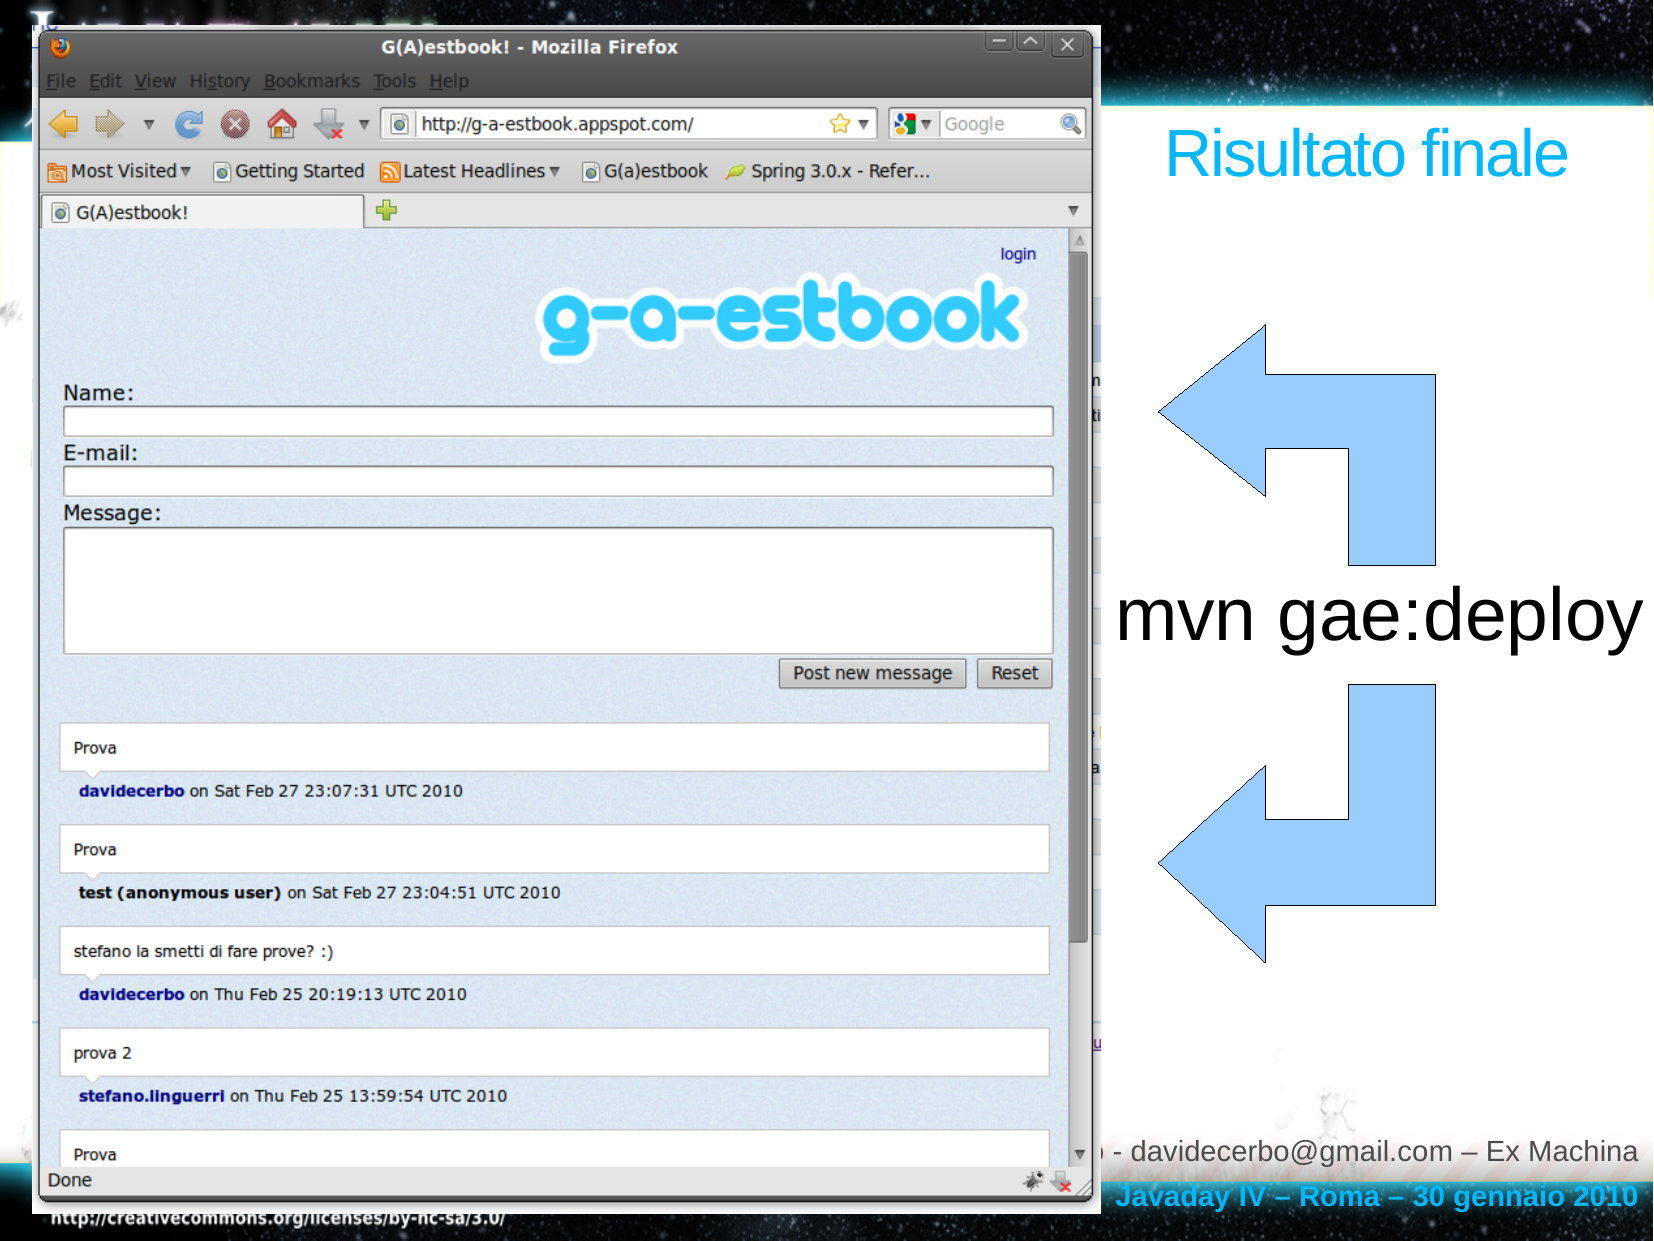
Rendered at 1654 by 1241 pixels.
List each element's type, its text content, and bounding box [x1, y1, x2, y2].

text_box [1158, 324, 1436, 566]
text_box mvn gae:deploy [1100, 565, 1653, 665]
title Risultato finale [1101, 56, 1571, 250]
text_box [1158, 684, 1436, 963]
picture [0, 0, 1653, 1241]
